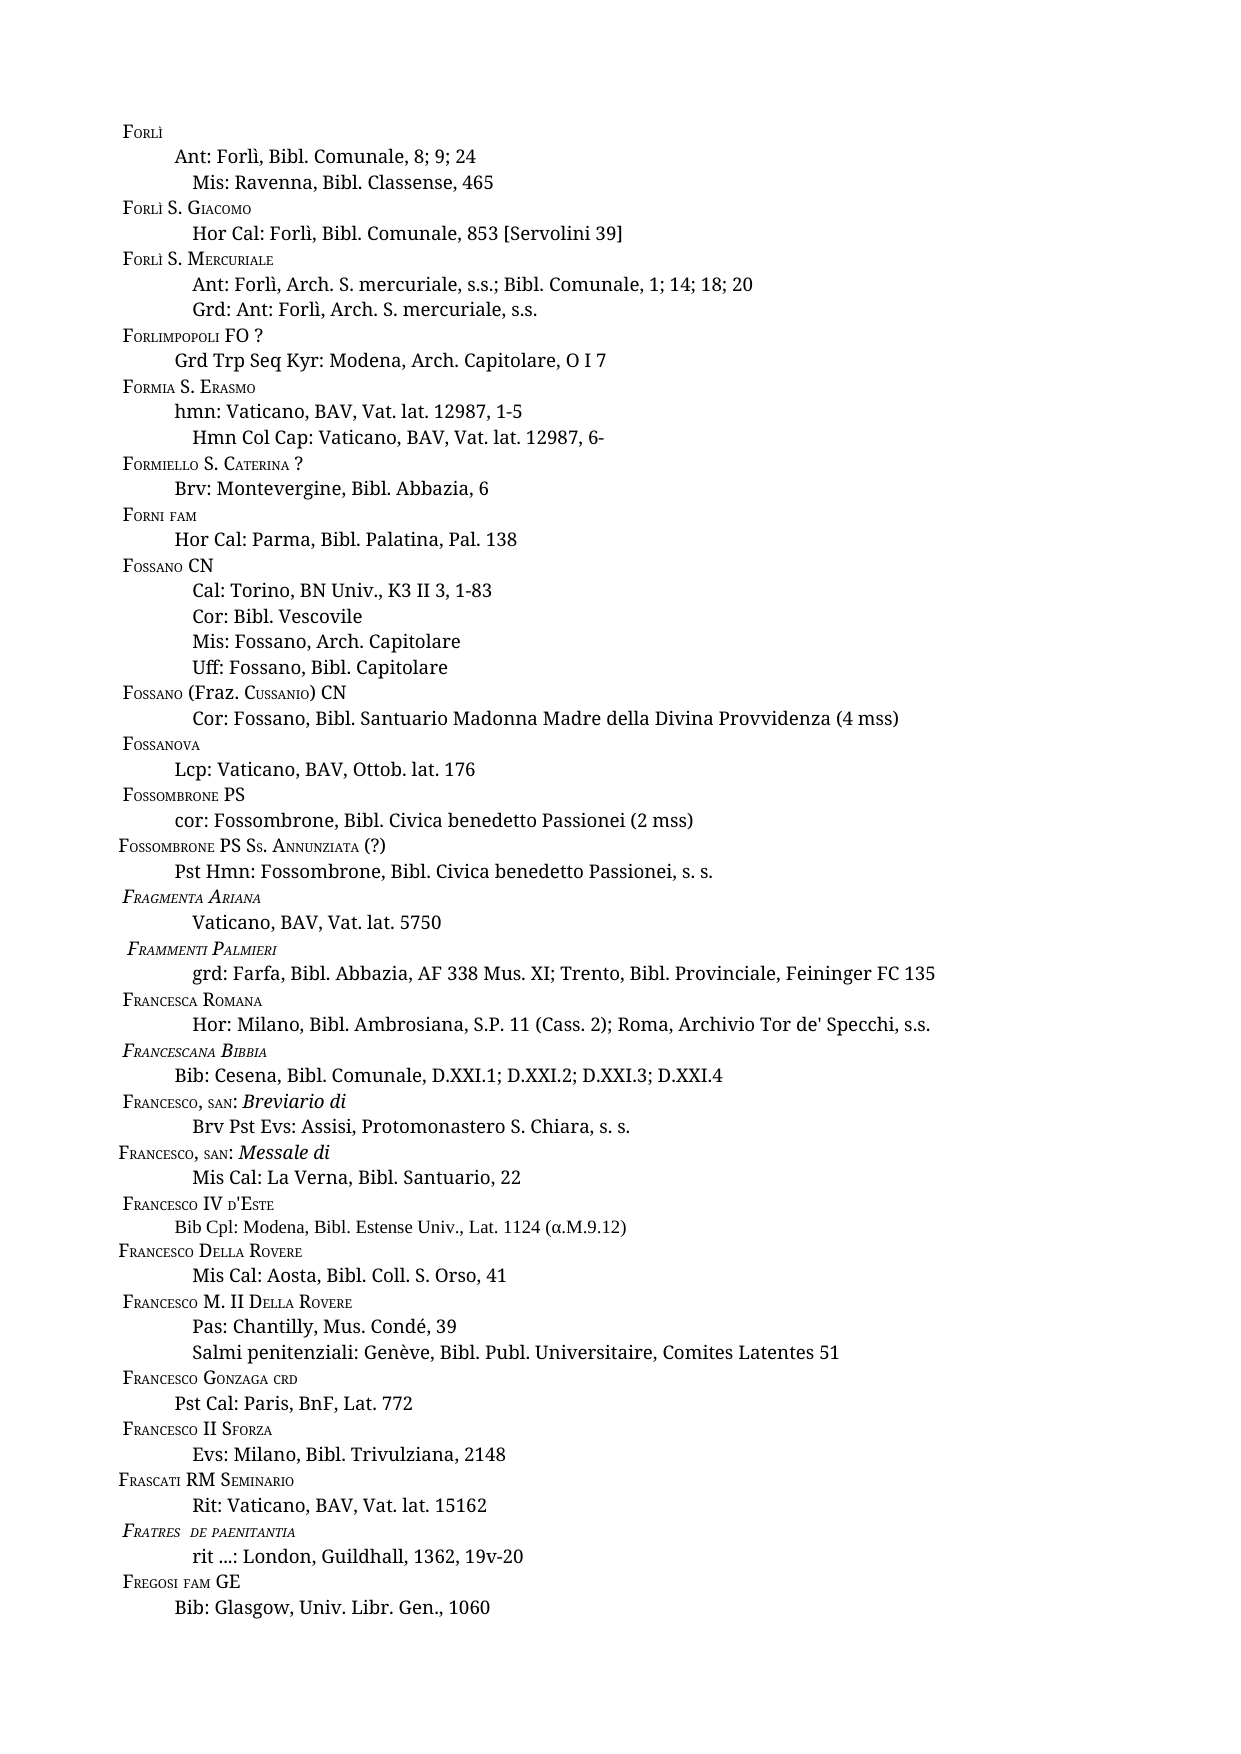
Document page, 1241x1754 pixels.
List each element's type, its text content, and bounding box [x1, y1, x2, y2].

text Brv Pst Evs: Assisi, Protomonastero S. Chiara, s. s. [118, 1113, 1122, 1139]
text Francesco Gonzaga crd [122, 1365, 1122, 1390]
text Frammenti Palmieri [122, 935, 1122, 960]
text Pas: Chantilly, Mus. Condé, 39 [118, 1314, 1122, 1339]
text Bib Cpl: Modena, Bibl. Estense Univ., Lat. 1124 (α.M.9.12) [122, 1216, 1122, 1237]
text Fratres de paenitantia [122, 1518, 1122, 1543]
text Fossano CN [122, 552, 1122, 577]
text Rit: Vaticano, BAV, Vat. lat. 15162 [118, 1492, 1122, 1518]
text Hor Cal: Forlì, Bibl. Comunale, 853 [Servolini 39] [118, 220, 1122, 246]
text Francesco II Sforza [122, 1416, 1122, 1441]
text Mis: Fossano, Arch. Capitolare [118, 628, 1122, 654]
text Francesco M. II Della Rovere [122, 1288, 1122, 1314]
text Grd: Ant: Forlì, Arch. S. mercuriale, s.s. [118, 297, 1122, 322]
text Hor: Milano, Bibl. Ambrosiana, S.P. 11 (Cass. 2); Roma, Archivio Tor de' Specchi, s.s. [118, 1011, 1122, 1037]
text Cal: Torino, BN Univ., K3 II 3, 1-83 [118, 577, 1122, 603]
subtitle Francescana Bibbia [122, 1037, 1122, 1062]
text Bib: Cesena, Bibl. Comunale, D.XXI.1; D.XXI.2; D.XXI.3; D.XXI.4 [122, 1062, 1122, 1088]
text Frascati RM Seminario [118, 1467, 1122, 1492]
subtitle Fragmenta Ariana [122, 884, 1122, 909]
text Francesco Della Rovere [118, 1237, 1122, 1263]
text Forlì S. Giacomo [122, 195, 1122, 220]
text Forlimpopoli FO ? [122, 322, 1122, 348]
text Bib: Glasgow, Univ. Libr. Gen., 1060 [122, 1594, 1122, 1620]
text Forni fam [122, 501, 1122, 526]
text Mis Cal: La Verna, Bibl. Santuario, 22 [118, 1164, 1122, 1190]
text Francesco, san: Messale di [118, 1139, 1122, 1164]
text Francesco IV d'Este [122, 1190, 1122, 1216]
text cor: Fossombrone, Bibl. Civica benedetto Passionei (2 mss) [122, 807, 1122, 833]
text Pst Cal: Paris, BnF, Lat. 772 [122, 1390, 1122, 1416]
text Hor Cal: Parma, Bibl. Palatina, Pal. 138 [122, 526, 1122, 552]
text Vaticano, BAV, Vat. lat. 5750 [118, 909, 1122, 935]
text Forlì S. Mercuriale [122, 246, 1122, 271]
text Brv: Montevergine, Bibl. Abbazia, 6 [122, 475, 1122, 501]
text Formiello S. Caterina ? [122, 450, 1122, 475]
subtitle Francesca Romana [122, 986, 1122, 1011]
text Cor: Fossano, Bibl. Santuario Madonna Madre della Divina Provvidenza (4 mss) [118, 705, 1122, 731]
text Fossanova [122, 731, 1122, 756]
text Fossano (Fraz. Cussanio) CN [122, 679, 1122, 705]
text Mis: Ravenna, Bibl. Classense, 465 [118, 169, 1122, 195]
text Fregosi fam GE [122, 1569, 1122, 1594]
text Francesco, san: Breviario di [122, 1088, 1122, 1113]
text Salmi penitenziali: Genève, Bibl. Publ. Universitaire, Comites Latentes 51 [118, 1339, 1122, 1365]
text Forlì [122, 118, 1122, 144]
text Uff: Fossano, Bibl. Capitolare [118, 654, 1122, 679]
text Evs: Milano, Bibl. Trivulziana, 2148 [118, 1441, 1122, 1467]
text Ant: Forlì, Arch. S. mercuriale, s.s.; Bibl. Comunale, 1; 14; 18; 20 [118, 271, 1122, 297]
text hmn: Vaticano, BAV, Vat. lat. 12987, 1-5 [122, 399, 1122, 424]
text Fossombrone PS Ss. Annunziata (?) [118, 833, 1122, 858]
text Fossombrone PS [122, 782, 1122, 807]
text Pst Hmn: Fossombrone, Bibl. Civica benedetto Passionei, s. s. [122, 858, 1122, 884]
text Grd Trp Seq Kyr: Modena, Arch. Capitolare, O I 7 [122, 348, 1122, 373]
text grd: Farfa, Bibl. Abbazia, AF 338 Mus. XI; Trento, Bibl. Provinciale, Feininger FC 135 [118, 960, 1122, 986]
text Formia S. Erasmo [122, 373, 1122, 399]
text rit ...: London, Guildhall, 1362, 19v-20 [118, 1543, 1122, 1569]
text Cor: Bibl. Vescovile [118, 603, 1122, 628]
text Lcp: Vaticano, BAV, Ottob. lat. 176 [122, 756, 1122, 782]
text Ant: Forlì, Bibl. Comunale, 8; 9; 24 [122, 144, 1122, 169]
text Mis Cal: Aosta, Bibl. Coll. S. Orso, 41 [118, 1263, 1122, 1288]
text Hmn Col Cap: Vaticano, BAV, Vat. lat. 12987, 6- [118, 424, 1122, 450]
